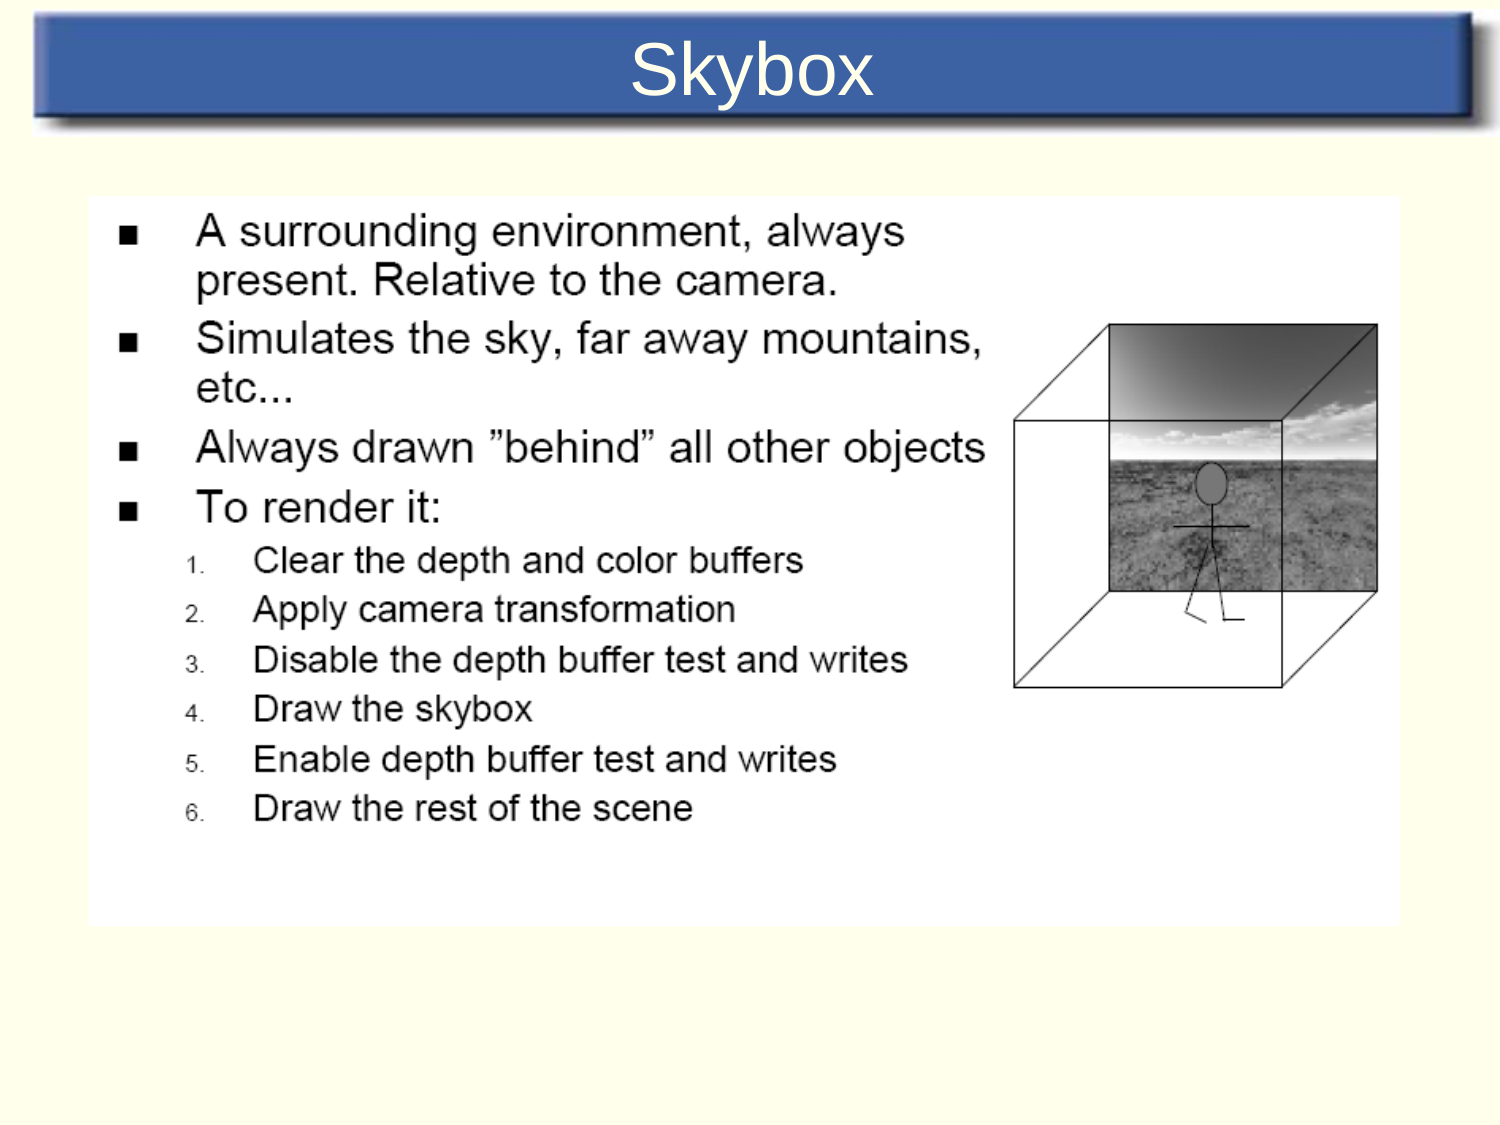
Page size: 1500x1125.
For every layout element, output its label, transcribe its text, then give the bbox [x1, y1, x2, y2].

title Skybox [96, 6, 1409, 120]
picture [32, 9, 1500, 137]
picture [88, 196, 1400, 926]
